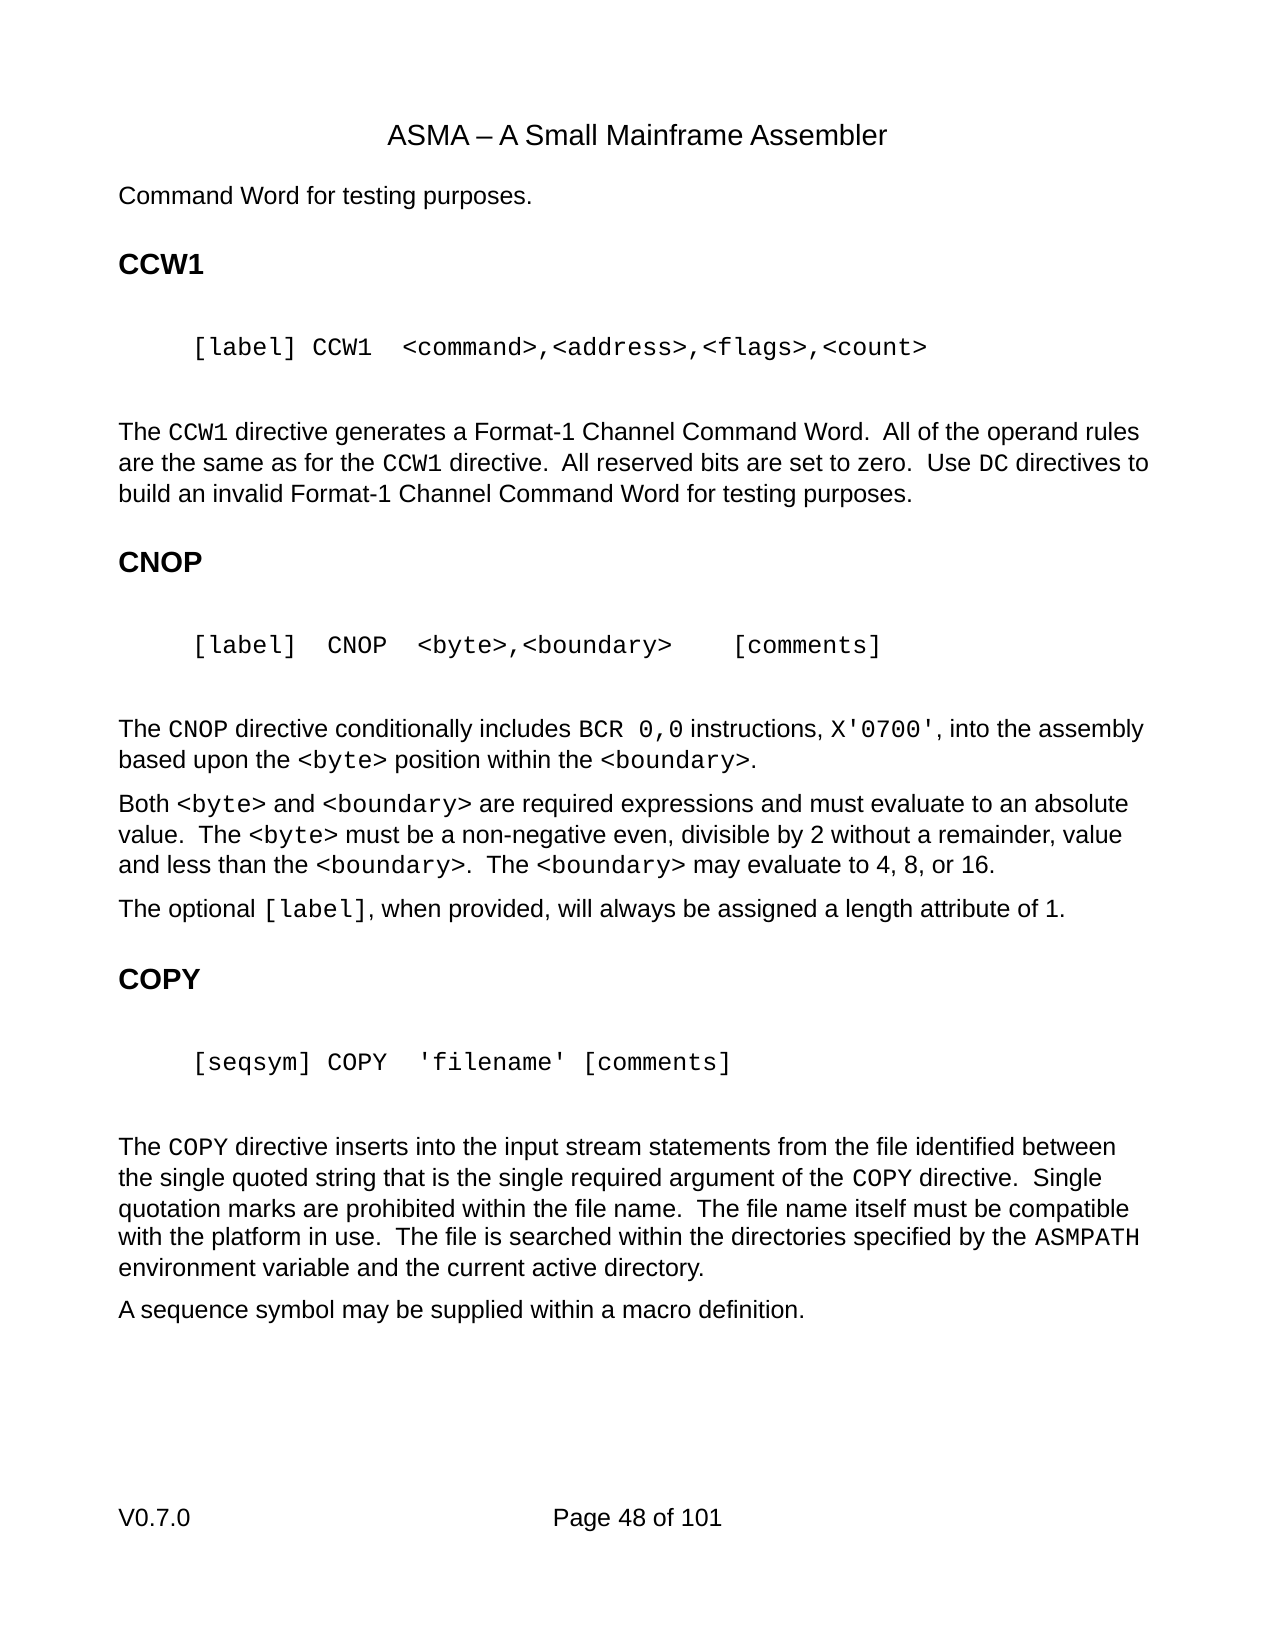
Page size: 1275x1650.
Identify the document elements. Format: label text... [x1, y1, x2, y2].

text A sequence symbol may be supplied within a macro definition. [118, 1294, 1157, 1323]
text [label] CNOP <byte>,<boundary> [comments] [192, 632, 1157, 661]
text The optional [label], when provided, will always be assigned a length attribute of 1. [118, 894, 1157, 925]
text Command Word for testing purposes. [118, 181, 1157, 210]
text The CCW1 directive generates a Format-1 Channel Command Word. All of the operand rules are the same as for the CCW1 directive. All reserved bits are set to zero. Use DC directives to build an invalid Format-1 Channel Command Word for testing purposes. [118, 417, 1157, 507]
subtitle CNOP [118, 545, 1157, 578]
text [label] CCW1 <command>,<address>,<flags>,<count> [192, 335, 1157, 363]
subtitle CCW1 [118, 247, 1157, 281]
text The COPY directive inserts into the input stream statements from the file identified between the single quoted string that is the single required argument of the COPY directive. Single quotation marks are prohibited within the file name. The file name itself must be compatible with the platform in use. The file is searched within the directories specified by the ASMPATH environment variable and the current active directory. [118, 1132, 1157, 1282]
text The CNOP directive conditionally includes BCR 0,0 instructions, X'0700', into the assembly based upon the <byte> position within the <boundary>. [118, 714, 1157, 776]
subtitle COPY [118, 962, 1157, 996]
text Both <byte> and <boundary> are required expressions and must evaluate to an absolute value. The <byte> must be a non-negative even, divisible by 2 without a remainder, value and less than the <boundary>. The <boundary> may evaluate to 4, 8, or 16. [118, 789, 1157, 881]
text [seqsym] COPY 'filename' [comments] [192, 1050, 1157, 1078]
